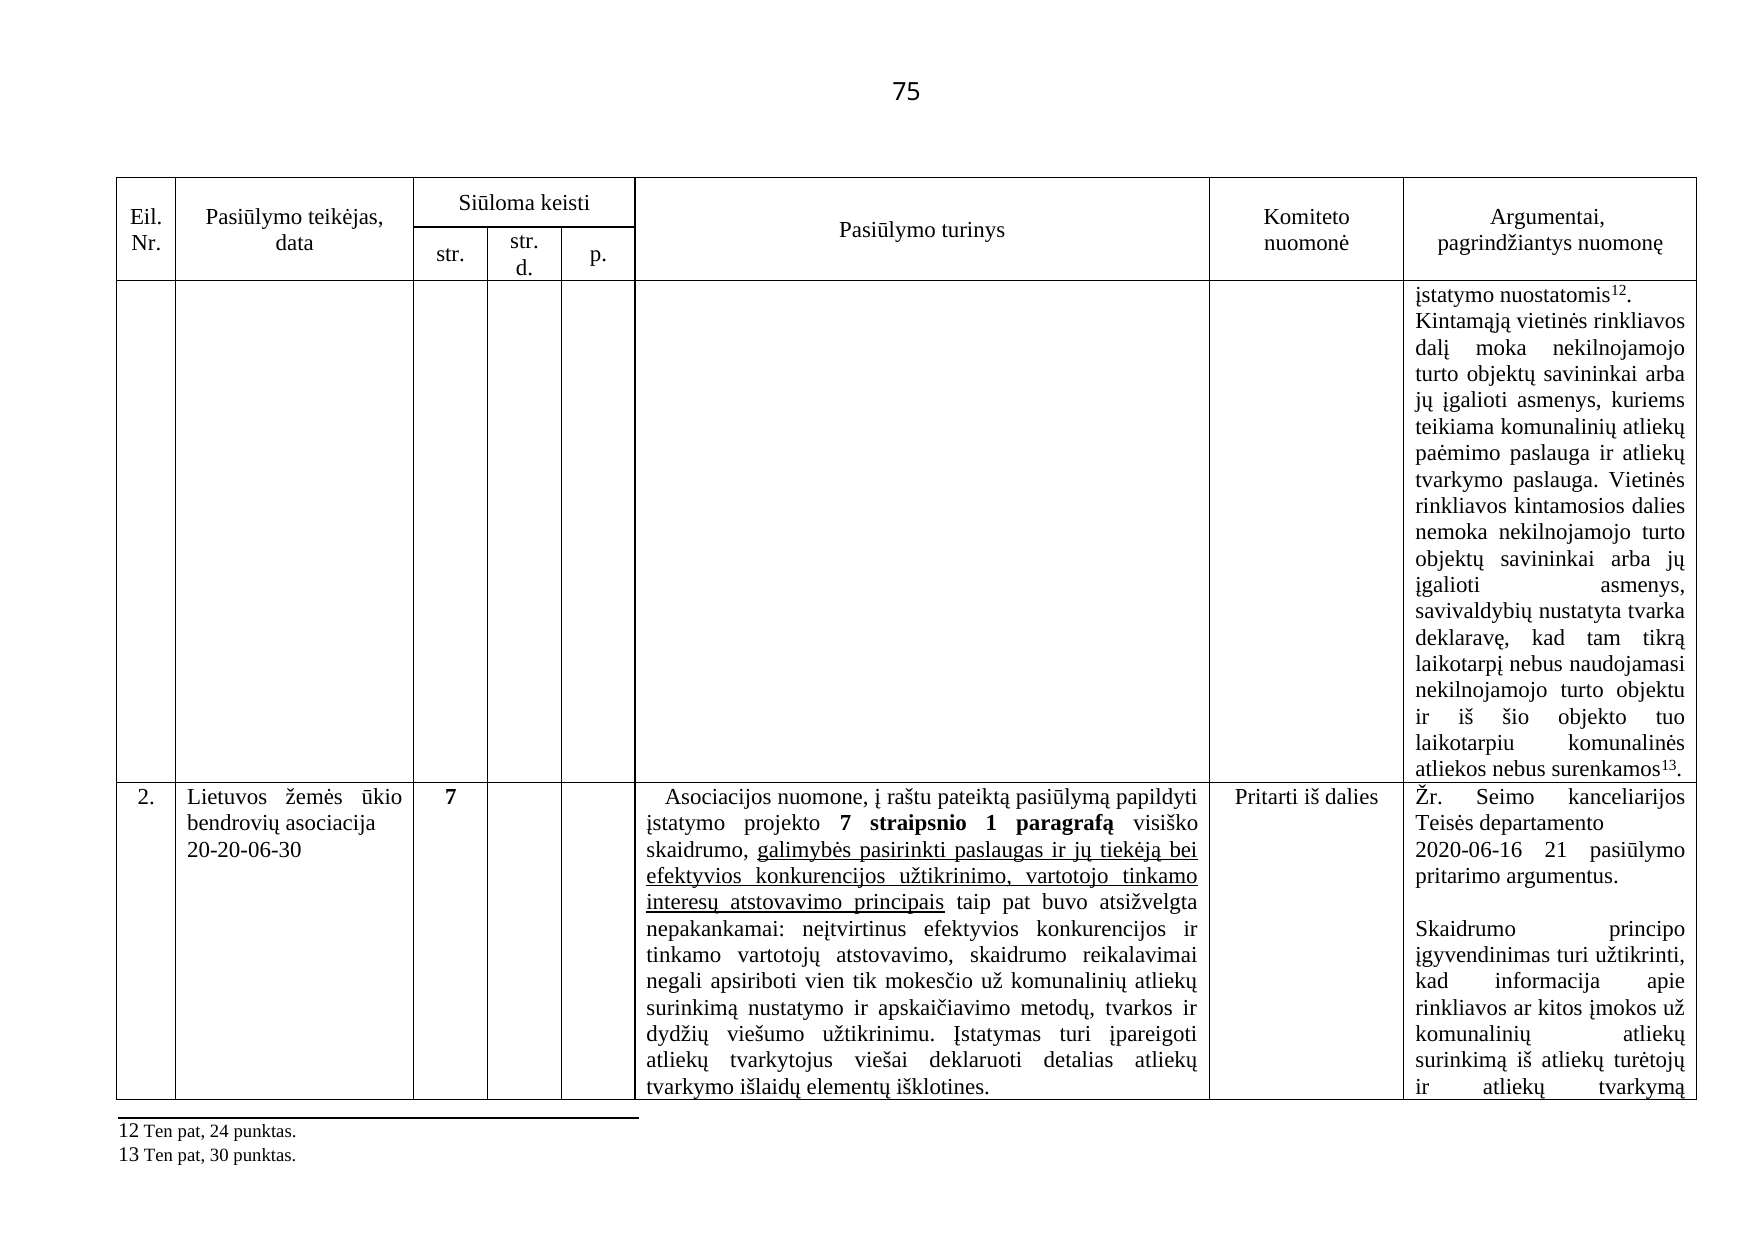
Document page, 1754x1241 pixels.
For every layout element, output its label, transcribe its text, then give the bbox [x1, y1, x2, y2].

table_header Eil. Nr. [117, 178, 175, 280]
table_cell [488, 281, 561, 782]
table_header Komiteto nuomonė [1210, 178, 1403, 280]
table_header Siūloma keisti [414, 178, 634, 226]
table_header Pasiūlymo turinys [636, 178, 1209, 280]
table_cell įstatymo nuostatomis. Kintamąją vietinės rinkliavos dalį moka nekilnojamojo turto objektų savininkai arba jų įgalioti asmenys, kuriems teikiama komunalinių atliekų paėmimo paslauga ir atliekų tvarkymo paslauga. Vietinės rinkliavos kintamosios dalies nemoka nekilnojamojo turto objektų savininkai arba jų įgalioti asmenys, savivaldybių nustatyta tvarka deklaravę, kad tam tikrą laikotarpį nebus naudojamasi nekilnojamojo turto objektu ir iš šio objekto tuo laikotarpiu komunalinės atliekos nebus surenkamos. [1404, 281, 1696, 782]
table_cell [414, 281, 487, 782]
table_cell Pritarti iš dalies [1210, 783, 1403, 1099]
table_cell [117, 281, 175, 782]
table_cell Žr. Seimo kanceliarijos Teisės departamento 2020-06-16 21 pasiūlymo pritarimo argumentus. Skaidrumo principo įgyvendinimas turi užtikrinti, kad informacija apie rinkliavos ar kitos įmokos už komunalinių atliekų surinkimą iš atliekų turėtojų ir atliekų tvarkymą [1404, 783, 1696, 1099]
table_cell [636, 281, 1209, 782]
table_cell [176, 281, 413, 782]
table_cell Asociacijos nuomone, į raštu pateiktą pasiūlymą papildyti įstatymo projekto 7 straipsnio 1 paragrafą visiško skaidrumo, galimybės pasirinkti paslaugas ir jų tiekėją bei efektyvios konkurencijos užtikrinimo, vartotojo tinkamo interesų atstovavimo principais taip pat buvo atsižvelgta nepakankamai: neįtvirtinus efektyvios konkurencijos ir tinkamo vartotojų atstovavimo, skaidrumo reikalavimai negali apsiriboti vien tik mokesčio už komunalinių atliekų surinkimą nustatymo ir apskaičiavimo metodų, tvarkos ir dydžių viešumo užtikrinimu. Įstatymas turi įpareigoti atliekų tvarkytojus viešai deklaruoti detalias atliekų tvarkymo išlaidų elementų išklotines. [636, 783, 1209, 1099]
table_cell [562, 281, 634, 782]
table_cell [488, 783, 561, 1099]
table_cell [1210, 281, 1403, 782]
table_cell 7 [414, 783, 487, 1099]
table_cell 2. [117, 783, 175, 1099]
table_cell [562, 783, 634, 1099]
table_header Argumentai, pagrindžiantys nuomonę [1404, 178, 1696, 280]
table_cell p. [562, 228, 634, 280]
table_cell str. d. [488, 228, 561, 280]
table_cell str. [414, 228, 487, 280]
table_header Pasiūlymo teikėjas, data [176, 178, 413, 280]
table_cell Lietuvos žemės ūkio bendrovių asociacija 20-20-06-30 [176, 783, 413, 1099]
